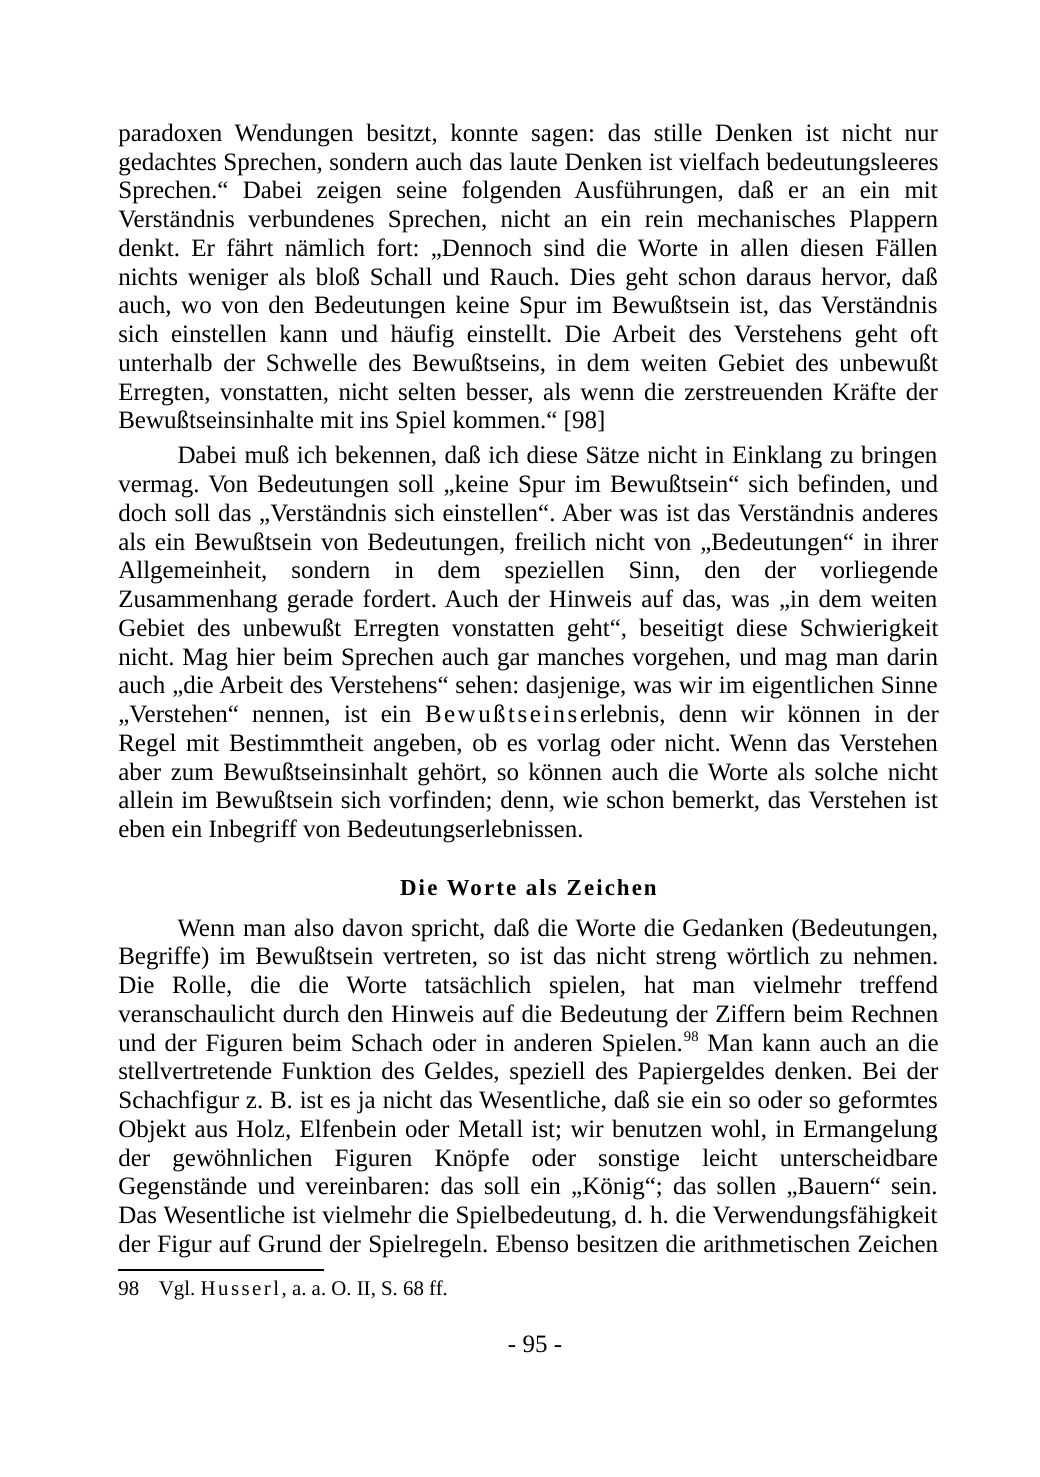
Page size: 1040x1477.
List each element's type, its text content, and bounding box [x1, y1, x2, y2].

text Dabei muß ich bekennen, daß ich diese Sätze nicht in Einklang zu bringen vermag. Von Bedeutungen soll „keine Spur im Bewußtsein“ sich befinden, und doch soll das „Verständnis sich einstellen“. Aber was ist das Verständnis anderes als ein Bewußtsein von Bedeutungen, freilich nicht von „Bedeutungen“ in ihrer Allgemeinheit, sondern in dem speziellen Sinn, den der vorliegende Zusammenhang gerade fordert. Auch der Hinweis auf das, was „in dem weiten Gebiet des unbewußt Erregten vonstatten geht“, beseitigt diese Schwierigkeit nicht. Mag hier beim Sprechen auch gar manches vorgehen, und mag man darin auch „die Arbeit des Verstehens“ sehen: dasjenige, was wir im eigentlichen Sinne „Verstehen“ nennen, ist ein Bewußtseinserlebnis, denn wir können in der Regel mit Bestimmtheit angeben, ob es vorlag oder nicht. Wenn das Verstehen aber zum Bewußtseinsinhalt gehört, so können auch die Worte als solche nicht allein im Bewußtsein sich vorfinden; denn, wie schon bemerkt, das Verstehen ist eben ein Inbegriff von Bedeutungserlebnissen. [118, 440, 939, 843]
text Wenn man also davon spricht, daß die Worte die Gedanken (Bedeutungen, Begriffe) im Bewußtsein vertreten, so ist das nicht streng wörtlich zu nehmen. Die Rolle, die die Worte tatsächlich spielen, hat man vielmehr treffend veranschaulicht durch den Hinweis auf die Bedeutung der Ziffern beim Rechnen und der Figuren beim Schach oder in anderen Spielen. Man kann auch an die stellvertretende Funktion des Geldes, speziell des Papiergeldes denken. Bei der Schachfigur z. B. ist es ja nicht das Wesentliche, daß sie ein so oder so geformtes Objekt aus Holz, Elfenbein oder Metall ist; wir benutzen wohl, in Ermangelung der gewöhnlichen Figuren Knöpfe oder sonstige leicht unterscheidbare Gegenstände und vereinbaren: das soll ein „König“; das sollen „Bauern“ sein. Das Wesentliche ist vielmehr die Spielbedeutung, d. h. die Verwendungsfähigkeit der Figur auf Grund der Spielregeln. Ebenso besitzen die arithmetischen Zeichen [118, 913, 939, 1258]
text Vgl. Husserl, a. a. O. II, S. 68 ff. [118, 1276, 939, 1300]
subtitle Die Worte als Zeichen [118, 874, 939, 900]
text paradoxen Wendungen besitzt, konnte sagen: das stille Denken ist nicht nur gedachtes Sprechen, sondern auch das laute Denken ist vielfach bedeutungsleeres Sprechen.“ Dabei zeigen seine folgenden Ausführungen, daß er an ein mit Verständnis verbundenes Sprechen, nicht an ein rein mechanisches Plappern denkt. Er fährt nämlich fort: „Dennoch sind die Worte in allen diesen Fällen nichts weniger als bloß Schall und Rauch. Dies geht schon daraus hervor, daß auch, wo von den Bedeutungen keine Spur im Bewußtsein ist, das Verständnis sich einstellen kann und häufig einstellt. Die Arbeit des Verstehens geht oft unterhalb der Schwelle des Bewußtseins, in dem weiten Gebiet des unbewußt Erregten, vonstatten, nicht selten besser, als wenn die zerstreuenden Kräfte der Bewußtseinsinhalte mit ins Spiel kommen.“ [98] [118, 118, 939, 434]
